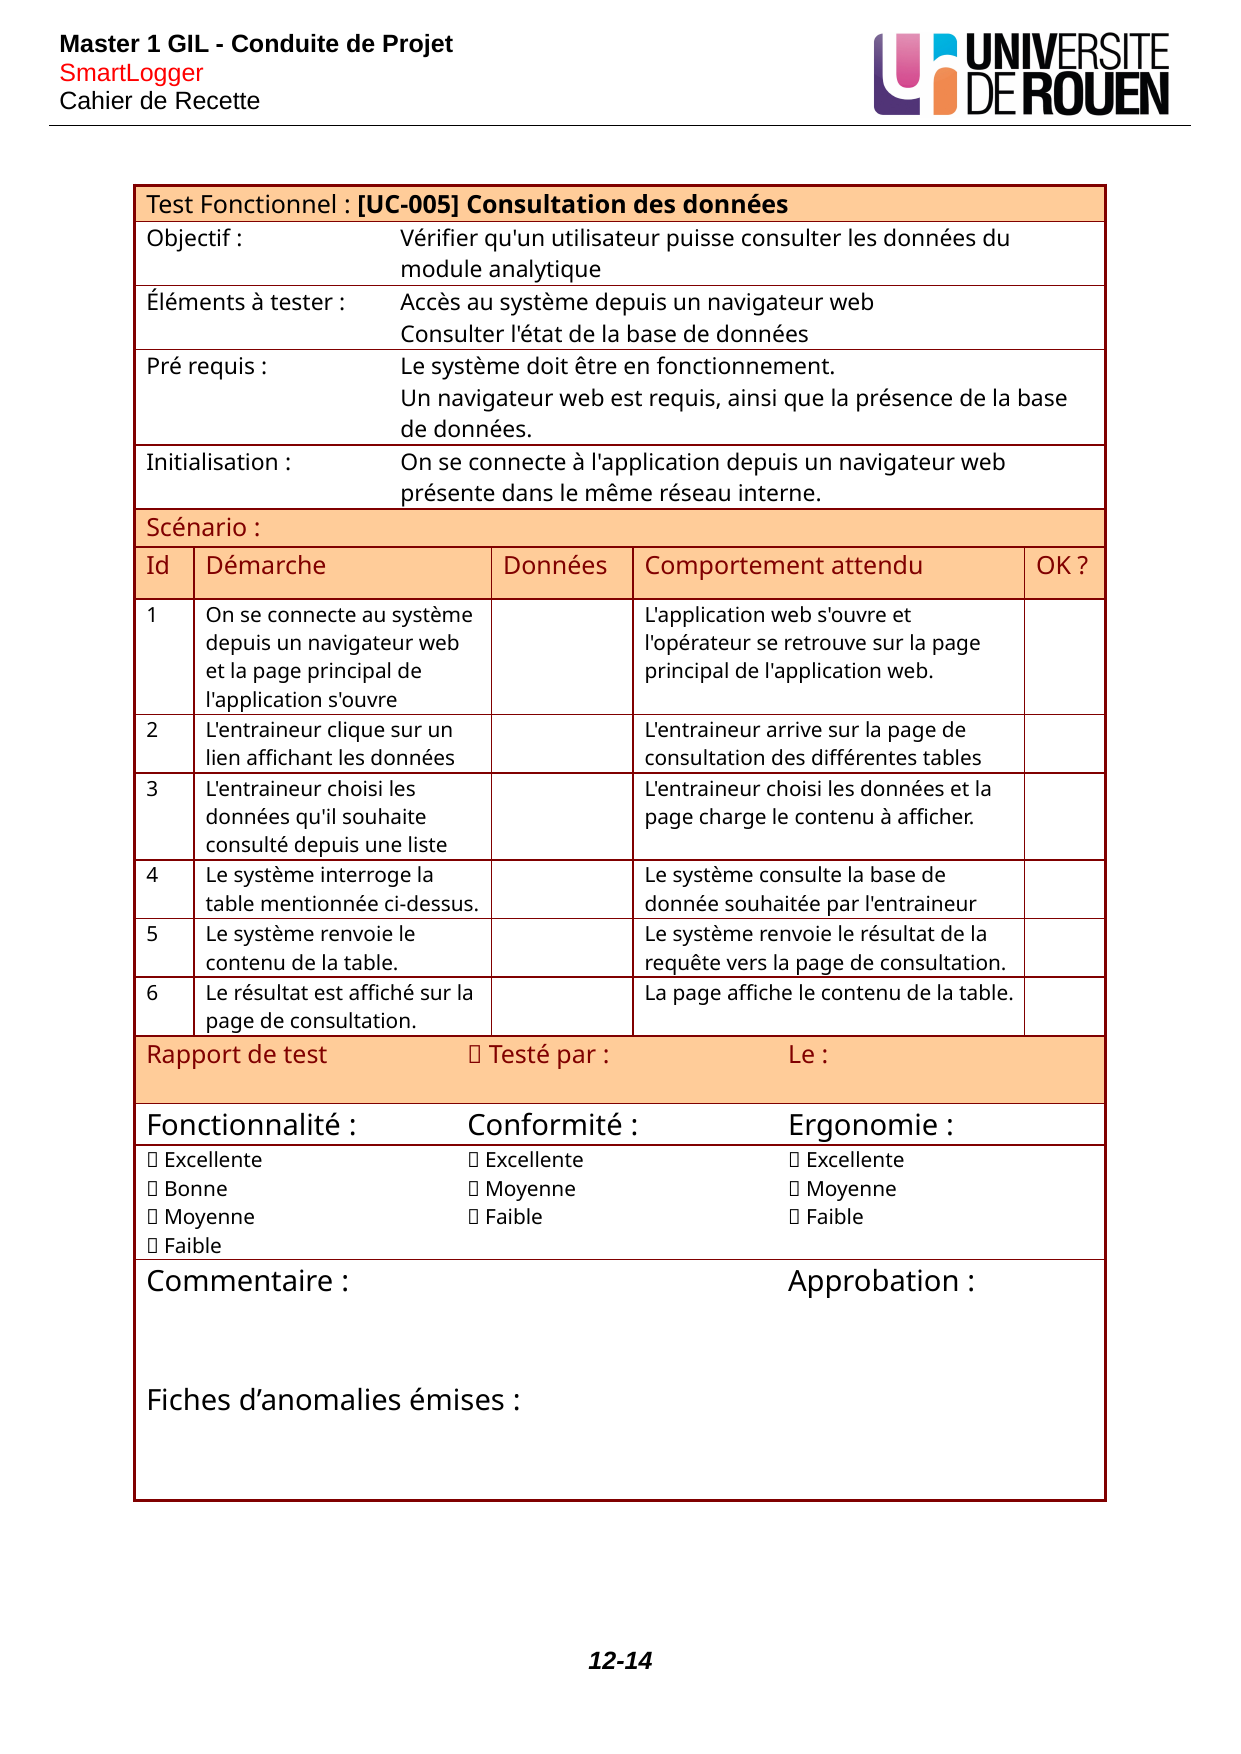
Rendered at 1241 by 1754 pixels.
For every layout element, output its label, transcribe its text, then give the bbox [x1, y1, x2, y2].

table_cell [492, 774, 632, 859]
table_cell 3 [136, 774, 193, 859]
table_cell Objectif : [136, 222, 389, 285]
table_cell Le système renvoie le résultat de la requête vers la page de consultation. [634, 919, 1024, 976]
table_cell Conformité : [456, 1104, 777, 1144]
table_cell Le système interroge la table mentionnée ci-dessus. [195, 861, 491, 918]
table_cell  Excellente  Moyenne  Faible [456, 1146, 777, 1259]
table_cell [1025, 715, 1104, 772]
table_cell 1 [136, 600, 193, 713]
table_cell Accès au système depuis un navigateur web Consulter l'état de la base de données [389, 286, 1104, 349]
table_cell L'entraineur choisi les données qu'il souhaite consulté depuis une liste [195, 774, 491, 859]
table_cell L'entraineur choisi les données et la page charge le contenu à afficher. [634, 774, 1024, 859]
table_cell Le système renvoie le contenu de la table. [195, 919, 491, 976]
table_cell Ergonomie : [777, 1104, 1104, 1144]
table_cell Approbation : [777, 1260, 1104, 1498]
table_header Test Fonctionnel : [UC-005] Consultation des données [136, 187, 1104, 221]
picture [872, 32, 1170, 118]
table_cell Le : [777, 1037, 1104, 1103]
table_cell [492, 861, 632, 918]
table_cell L'application web s'ouvre et l'opérateur se retrouve sur la page principal de l'application web. [634, 600, 1024, 713]
table_cell [1025, 861, 1104, 918]
table_cell  Excellente  Moyenne  Faible [777, 1146, 1104, 1259]
table_cell Vérifier qu'un utilisateur puisse consulter les données du module analytique [389, 222, 1104, 285]
table_cell L'entraineur arrive sur la page de consultation des différentes tables [634, 715, 1024, 772]
table_cell Le résultat est affiché sur la page de consultation. [195, 978, 491, 1035]
table_cell [492, 919, 632, 976]
table_cell [492, 600, 632, 713]
table_cell La page affiche le contenu de la table. [634, 978, 1024, 1035]
table_cell On se connecte au système depuis un navigateur web et la page principal de l'application s'ouvre [195, 600, 491, 713]
table_cell Fonctionnalité : [136, 1104, 456, 1144]
table_cell Éléments à tester : [136, 286, 389, 349]
table_cell  Testé par : [456, 1037, 777, 1103]
table_cell Comportement attendu [634, 548, 1024, 598]
table_cell OK ? [1025, 548, 1104, 598]
table_cell On se connecte à l'application depuis un navigateur web présente dans le même réseau interne. [389, 446, 1104, 508]
table_cell [492, 715, 632, 772]
table_cell 6 [136, 978, 193, 1035]
table_cell Pré requis : [136, 350, 389, 444]
table_cell [1025, 978, 1104, 1035]
table_cell Démarche [195, 548, 491, 598]
table_cell 4 [136, 861, 193, 918]
table_cell Id [136, 548, 193, 598]
table_cell Le système consulte la base de donnée souhaitée par l'entraineur [634, 861, 1024, 918]
table_cell Commentaire : Fiches d’anomalies émises : [136, 1260, 777, 1498]
table_cell 2 [136, 715, 193, 772]
table_cell 5 [136, 919, 193, 976]
table_cell Scénario : [136, 510, 1104, 546]
table_cell [1025, 919, 1104, 976]
table_cell [1025, 600, 1104, 713]
table_cell L'entraineur clique sur un lien affichant les données [195, 715, 491, 772]
table_cell Initialisation : [136, 446, 389, 508]
table_cell Le système doit être en fonctionnement. Un navigateur web est requis, ainsi que la présence de la base de données. [389, 350, 1104, 444]
table_cell  Excellente  Bonne  Moyenne  Faible [136, 1146, 456, 1259]
table_cell [1025, 774, 1104, 859]
table_cell Rapport de test [136, 1037, 456, 1103]
table_cell [492, 978, 632, 1035]
table_cell Données [492, 548, 632, 598]
